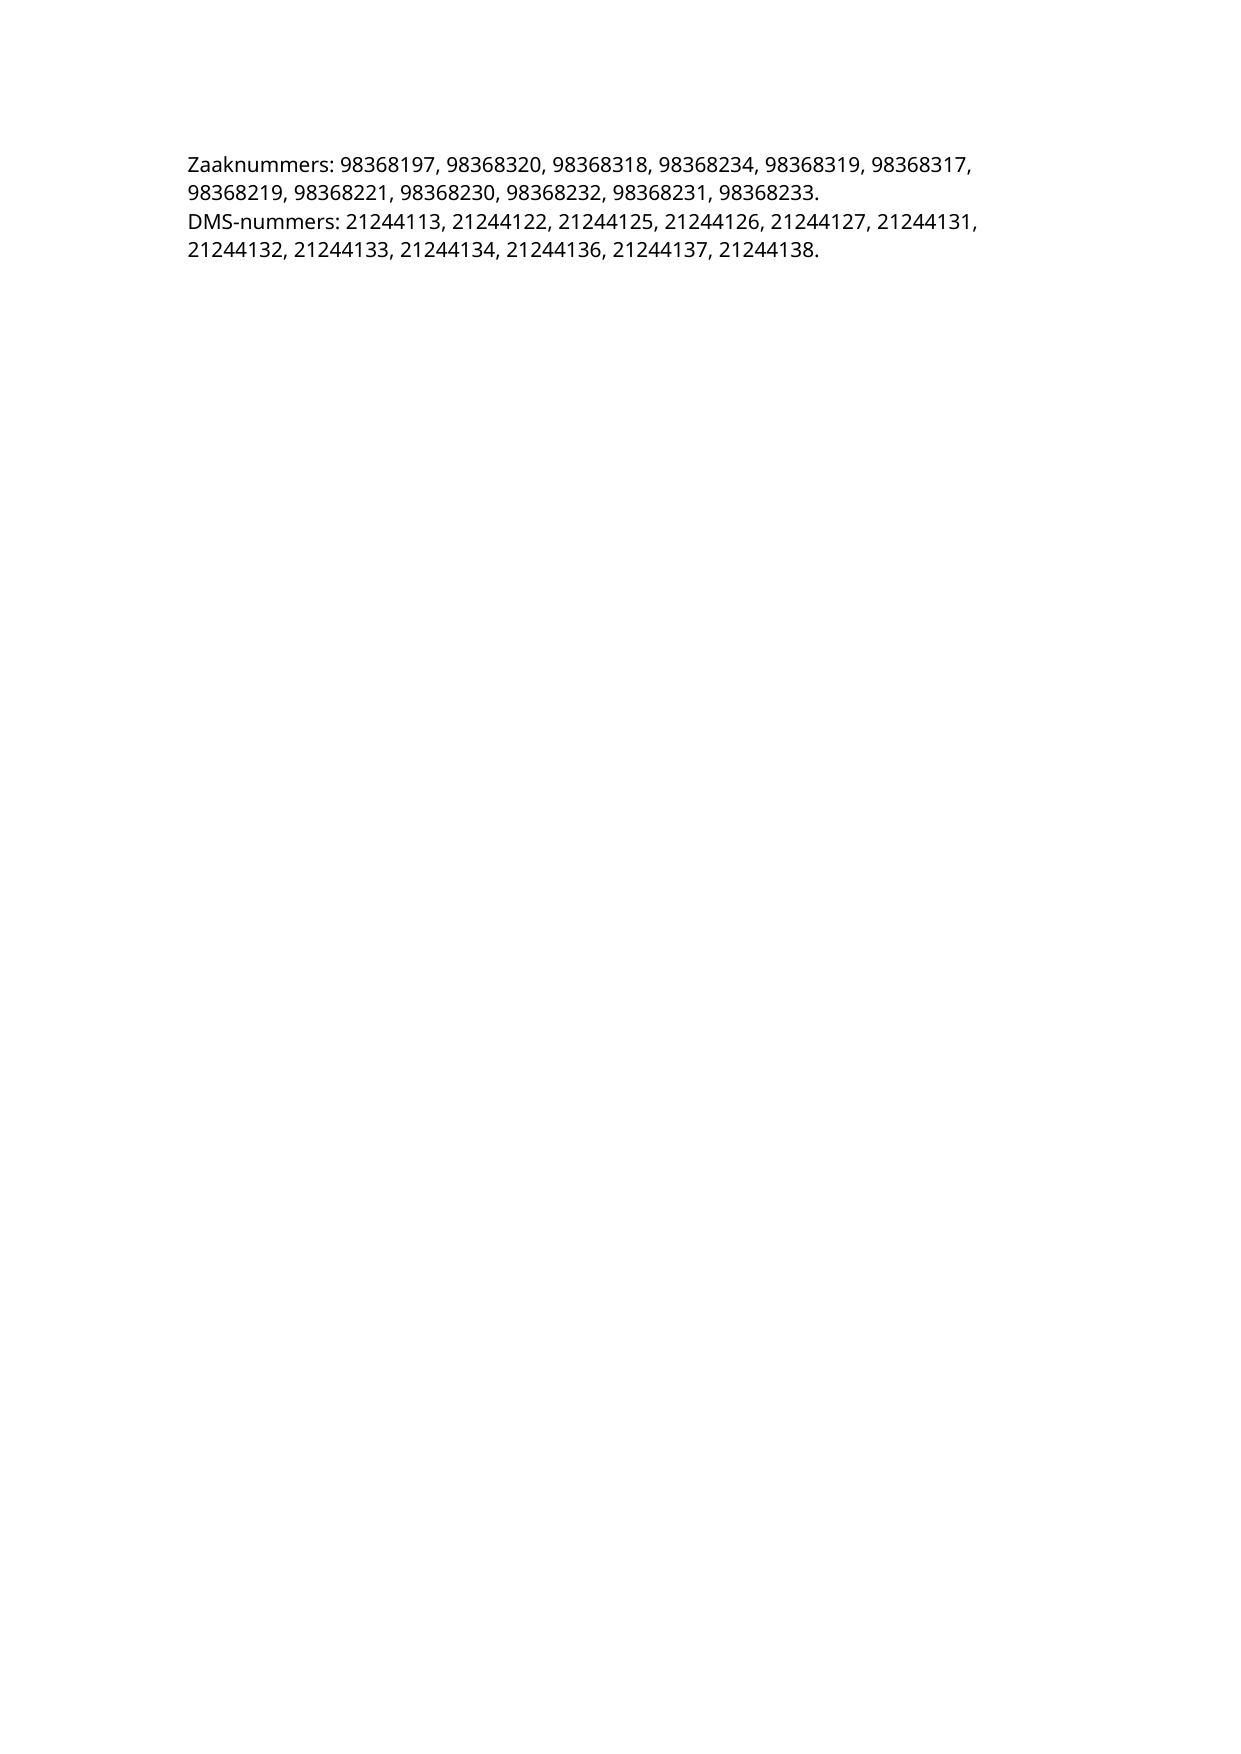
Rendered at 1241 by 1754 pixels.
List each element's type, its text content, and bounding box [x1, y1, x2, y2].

text Zaaknummers: 98368197, 98368320, 98368318, 98368234, 98368319, 98368317, 98368219, 98368221, 98368230, 98368232, 98368231, 98368233. [187, 150, 1053, 207]
text DMS-nummers: 21244113, 21244122, 21244125, 21244126, 21244127, 21244131, 21244132, 21244133, 21244134, 21244136, 21244137, 21244138. [187, 207, 1053, 264]
